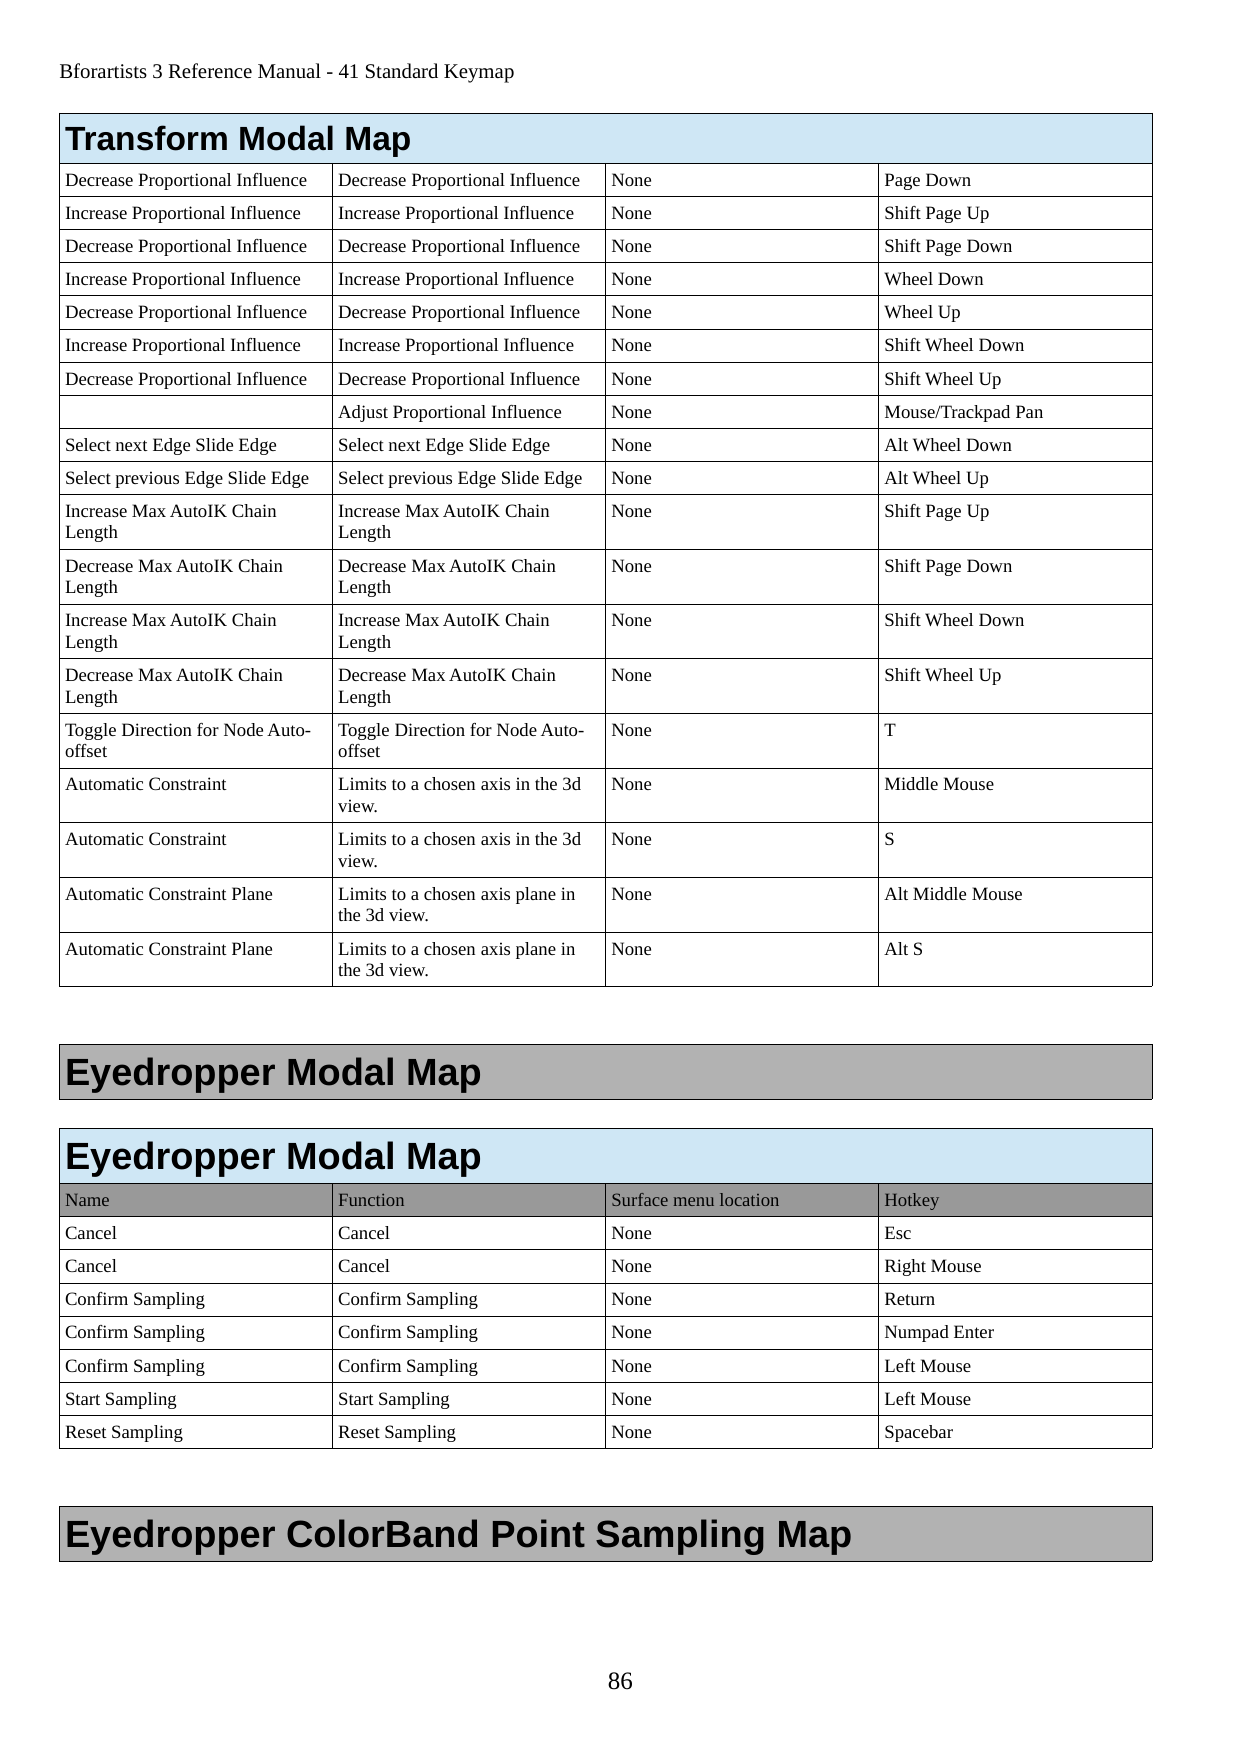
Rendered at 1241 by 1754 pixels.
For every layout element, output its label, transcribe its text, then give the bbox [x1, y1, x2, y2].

table_cell Select next Edge Slide Edge [60, 429, 332, 461]
table_cell Start Sampling [333, 1383, 605, 1415]
table_cell S [879, 823, 1152, 877]
table_cell Reset Sampling [333, 1416, 605, 1448]
table_cell Select previous Edge Slide Edge [333, 462, 605, 494]
table_cell None [606, 550, 878, 603]
table_cell None [606, 1250, 878, 1282]
table_cell Surface menu location [606, 1184, 878, 1216]
table_cell Decrease Proportional Influence [60, 230, 332, 262]
table_cell Increase Max AutoIK Chain Length [60, 605, 332, 658]
table_cell None [606, 1317, 878, 1349]
table_cell Wheel Down [879, 263, 1152, 295]
table_cell Increase Proportional Influence [60, 197, 332, 229]
table_cell [60, 396, 332, 428]
table_cell None [606, 1217, 878, 1249]
table_cell Limits to a chosen axis in the 3d view. [333, 823, 605, 877]
table_cell None [606, 429, 878, 461]
table_cell None [606, 1350, 878, 1382]
table_cell Return [879, 1284, 1152, 1316]
table_cell Reset Sampling [60, 1416, 332, 1448]
table_cell Decrease Max AutoIK Chain Length [333, 550, 605, 603]
table_cell Shift Page Up [879, 197, 1152, 229]
table_cell Confirm Sampling [60, 1284, 332, 1316]
table_cell Confirm Sampling [60, 1350, 332, 1382]
table_cell Shift Page Down [879, 230, 1152, 262]
table_cell Decrease Proportional Influence [333, 230, 605, 262]
table_cell Cancel [60, 1217, 332, 1249]
table_cell Numpad Enter [879, 1317, 1152, 1349]
table_cell Decrease Max AutoIK Chain Length [60, 550, 332, 603]
table_cell Middle Mouse [879, 769, 1152, 822]
table_cell Increase Proportional Influence [333, 197, 605, 229]
table_cell Increase Max AutoIK Chain Length [333, 605, 605, 658]
table_cell None [606, 1416, 878, 1448]
table_cell Esc [879, 1217, 1152, 1249]
table_cell Confirm Sampling [333, 1317, 605, 1349]
table_cell Toggle Direction for Node Auto-offset [333, 714, 605, 767]
table_cell Decrease Max AutoIK Chain Length [333, 659, 605, 713]
table_cell Cancel [60, 1250, 332, 1282]
table_cell Select next Edge Slide Edge [333, 429, 605, 461]
table_cell Decrease Proportional Influence [60, 363, 332, 395]
table_cell Shift Wheel Up [879, 363, 1152, 395]
table_header Transform Modal Map [60, 114, 1152, 163]
table_cell Right Mouse [879, 1250, 1152, 1282]
table_cell None [606, 296, 878, 328]
table_cell Wheel Up [879, 296, 1152, 328]
table_cell T [879, 714, 1152, 767]
table_cell None [606, 1383, 878, 1415]
table_cell Increase Max AutoIK Chain Length [333, 495, 605, 549]
table_cell Increase Proportional Influence [60, 263, 332, 295]
table_cell None [606, 363, 878, 395]
table_header Eyedropper Modal Map [60, 1129, 1152, 1183]
table_cell Cancel [333, 1217, 605, 1249]
table_cell None [606, 164, 878, 196]
table_cell Increase Proportional Influence [60, 330, 332, 362]
table_cell Cancel [333, 1250, 605, 1282]
table_cell Decrease Proportional Influence [60, 164, 332, 196]
table_cell Automatic Constraint [60, 823, 332, 877]
table_cell Decrease Proportional Influence [333, 164, 605, 196]
table_cell Left Mouse [879, 1383, 1152, 1415]
table_cell None [606, 1284, 878, 1316]
table_cell None [606, 823, 878, 877]
table_cell Function [333, 1184, 605, 1216]
table_cell Confirm Sampling [333, 1350, 605, 1382]
table_cell Hotkey [879, 1184, 1152, 1216]
table_cell Shift Wheel Up [879, 659, 1152, 713]
table_cell Increase Proportional Influence [333, 263, 605, 295]
table_cell Shift Wheel Down [879, 330, 1152, 362]
table_cell Spacebar [879, 1416, 1152, 1448]
table_cell None [606, 659, 878, 713]
table_cell Alt Wheel Up [879, 462, 1152, 494]
table_cell Decrease Proportional Influence [60, 296, 332, 328]
table_cell None [606, 605, 878, 658]
table_cell None [606, 230, 878, 262]
table_cell None [606, 197, 878, 229]
table_header Eyedropper Modal Map [60, 1045, 1152, 1099]
table_cell Select previous Edge Slide Edge [60, 462, 332, 494]
table_cell Toggle Direction for Node Auto-offset [60, 714, 332, 767]
table_cell None [606, 396, 878, 428]
table_cell None [606, 462, 878, 494]
table_cell Limits to a chosen axis plane in the 3d view. [333, 933, 605, 986]
table_cell Shift Wheel Down [879, 605, 1152, 658]
table_cell Start Sampling [60, 1383, 332, 1415]
table_cell Decrease Proportional Influence [333, 363, 605, 395]
table_cell Page Down [879, 164, 1152, 196]
table_cell Increase Max AutoIK Chain Length [60, 495, 332, 549]
table_cell None [606, 769, 878, 822]
table_cell None [606, 878, 878, 932]
table_cell Limits to a chosen axis in the 3d view. [333, 769, 605, 822]
table_cell Left Mouse [879, 1350, 1152, 1382]
table_cell Name [60, 1184, 332, 1216]
table_cell Alt Wheel Down [879, 429, 1152, 461]
table_cell Automatic Constraint Plane [60, 878, 332, 932]
table_cell Decrease Proportional Influence [333, 296, 605, 328]
table_cell None [606, 263, 878, 295]
table_cell Alt Middle Mouse [879, 878, 1152, 932]
table_cell Alt S [879, 933, 1152, 986]
table_cell Adjust Proportional Influence [333, 396, 605, 428]
table_header Eyedropper ColorBand Point Sampling Map [60, 1507, 1152, 1561]
table_cell Automatic Constraint [60, 769, 332, 822]
table_cell Shift Page Down [879, 550, 1152, 603]
table_cell None [606, 933, 878, 986]
table_cell Increase Proportional Influence [333, 330, 605, 362]
table_cell None [606, 714, 878, 767]
table_cell Confirm Sampling [333, 1284, 605, 1316]
table_cell Shift Page Up [879, 495, 1152, 549]
table_cell None [606, 495, 878, 549]
table_cell None [606, 330, 878, 362]
table_cell Automatic Constraint Plane [60, 933, 332, 986]
table_cell Decrease Max AutoIK Chain Length [60, 659, 332, 713]
table_cell Confirm Sampling [60, 1317, 332, 1349]
table_cell Limits to a chosen axis plane in the 3d view. [333, 878, 605, 932]
table_cell Mouse/Trackpad Pan [879, 396, 1152, 428]
